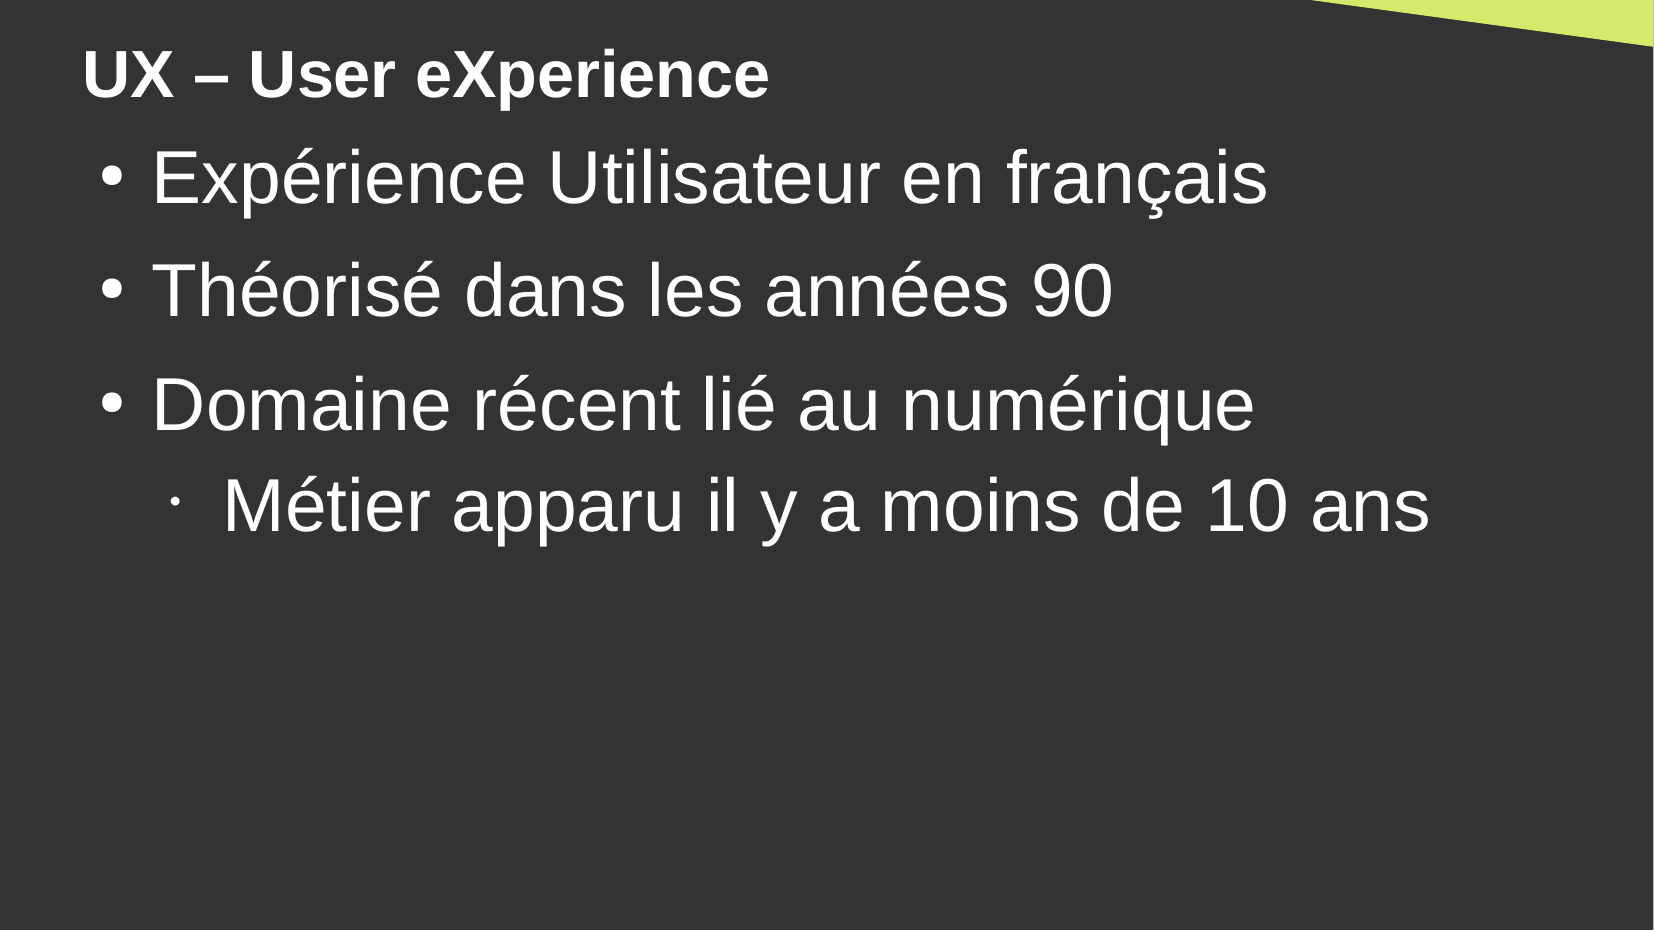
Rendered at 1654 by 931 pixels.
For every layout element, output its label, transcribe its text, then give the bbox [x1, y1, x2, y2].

text_box [1310, 0, 1654, 47]
list Expérience Utilisateur en français Théorisé dans les années 90 Domaine récent lié au numérique Métier apparu il y a moins de 10 ans [80, 135, 1620, 827]
title UX – User eXperience [82, 37, 1571, 114]
